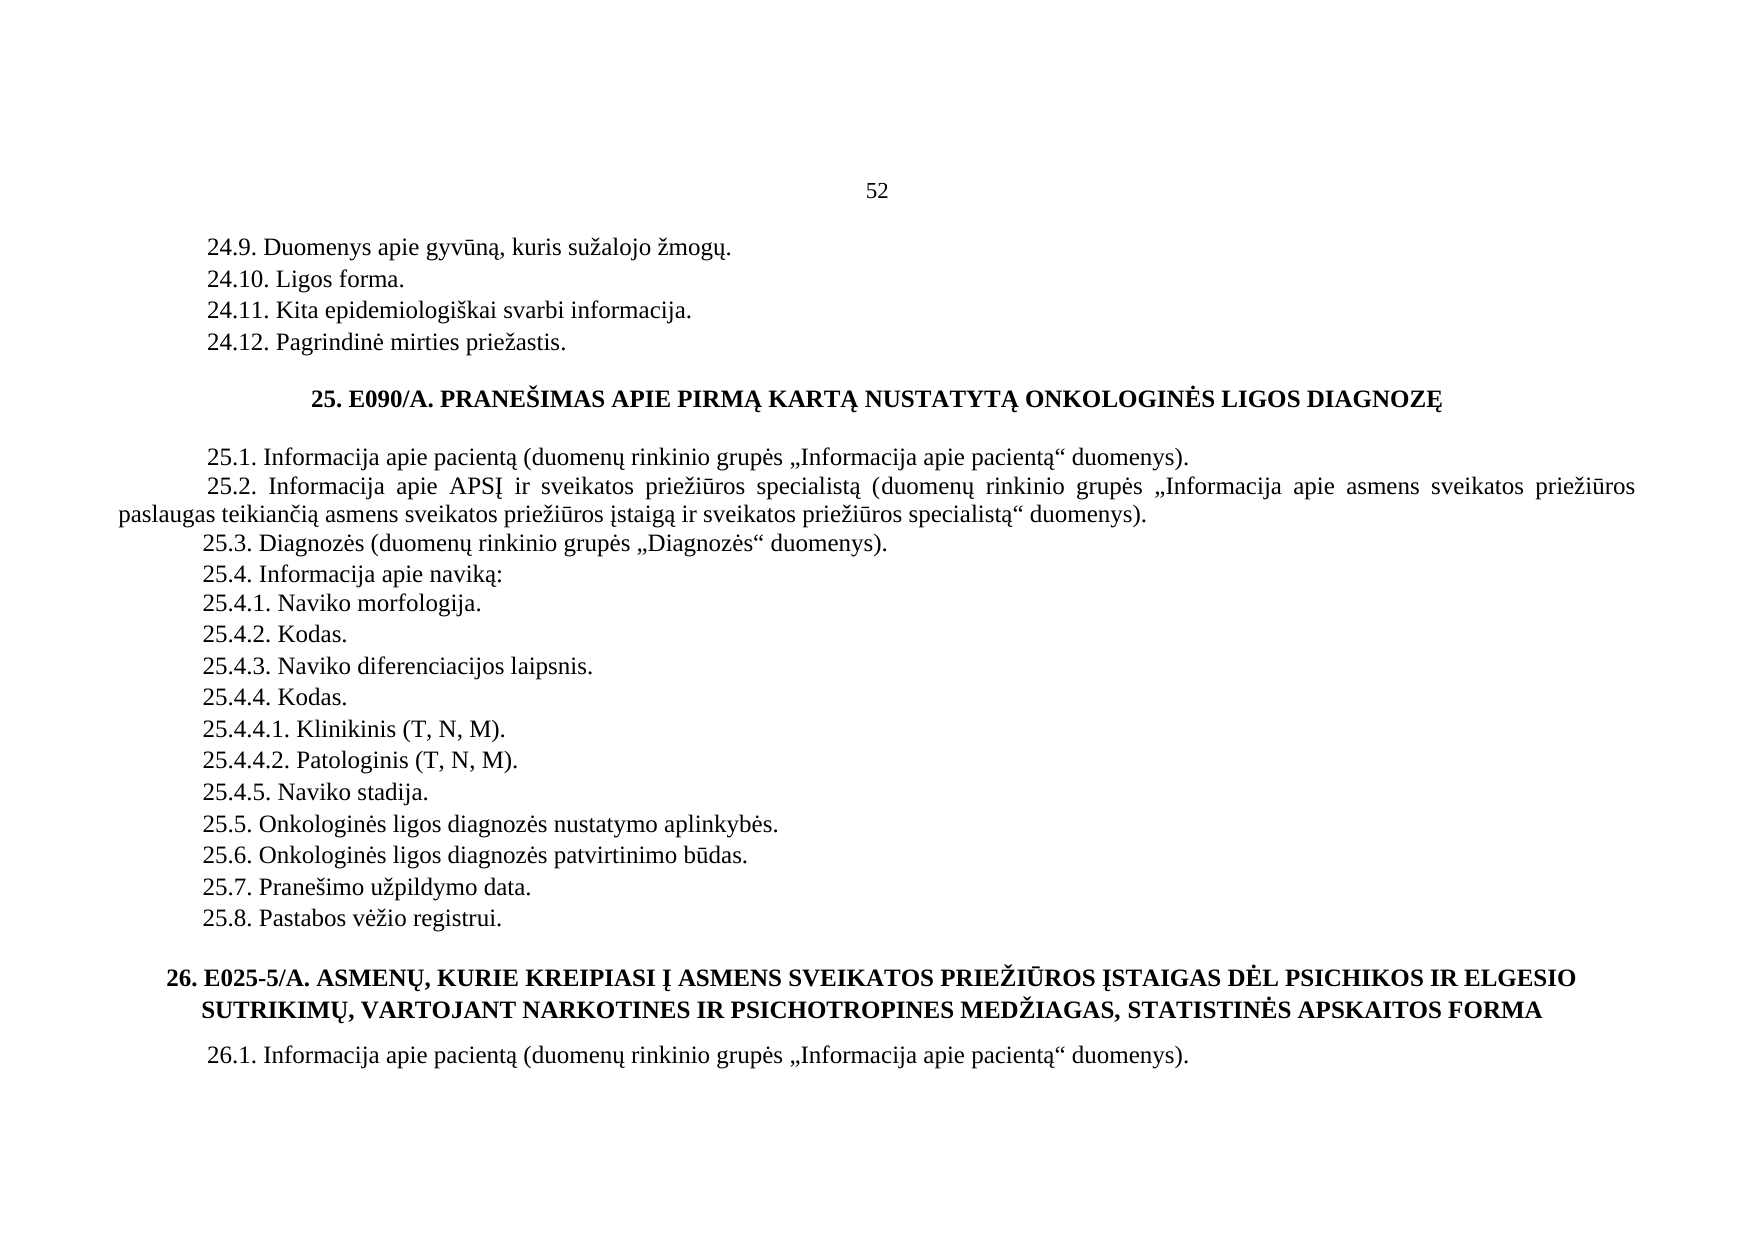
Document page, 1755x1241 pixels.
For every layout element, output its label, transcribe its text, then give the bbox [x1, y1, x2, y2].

text 25.4.4.1. Klinikinis (T, N, M). [118, 714, 1636, 743]
text 25.4.4.2. Patologinis (T, N, M). [118, 746, 1636, 774]
text 25.7. Pranešimo užpildymo data. [118, 872, 1636, 901]
text 24.9. Duomenys apie gyvūną, kuris sužalojo žmogų. [118, 232, 1636, 261]
text 25.2. Informacija apie APSĮ ir sveikatos priežiūros specialistą (duomenų rinkinio grupės „Informacija apie asmens sveikatos priežiūros paslaugas teikiančią asmens sveikatos priežiūros įstaigą ir sveikatos priežiūros specialistą“ duomenys). [118, 471, 1636, 528]
text 25.6. Onkologinės ligos diagnozės patvirtinimo būdas. [118, 840, 1636, 869]
text 25.8. Pastabos vėžio registrui. [118, 903, 1636, 932]
text 24.11. Kita epidemiologiškai svarbi informacija. [118, 295, 1636, 324]
text 25.3. Diagnozės (duomenų rinkinio grupės „Diagnozės“ duomenys). [118, 528, 1636, 557]
text 25.4.3. Naviko diferenciacijos laipsnis. [118, 651, 1636, 679]
text 25.5. Onkologinės ligos diagnozės nustatymo aplinkybės. [118, 809, 1636, 837]
text 25.4. Informacija apie naviką: [118, 559, 1636, 588]
text 25.4.5. Naviko stadija. [118, 777, 1636, 806]
text 26. E025-5/A. ASMENŲ, KURIE KREIPIASI Į ASMENS SVEIKATOS PRIEŽIŪROS ĮSTAIGAS DĖL PSICHIKOS IR ELGESIO SUTRIKIMŲ, VARTOJANT NARKOTINES IR PSICHOTROPINES MEDŽIAGAS, STATISTINĖS APSKAITOS FORMA [118, 961, 1626, 1024]
text 25.4.2. Kodas. [118, 619, 1636, 648]
text 24.10. Ligos forma. [118, 264, 1636, 293]
text 26.1. Informacija apie pacientą (duomenų rinkinio grupės „Informacija apie pacientą“ duomenys). [118, 1041, 1636, 1069]
text 25. E090/A. PRANEŠIMAS APIE PIRMĄ KARTĄ NUSTATYTĄ ONKOLOGINĖS LIGOS DIAGNOZĘ [118, 384, 1636, 413]
text 25.4.1. Naviko morfologija. [118, 588, 1636, 616]
text 24.12. Pagrindinė mirties priežastis. [118, 327, 1636, 356]
text 25.4.4. Kodas. [118, 682, 1636, 711]
text 25.1. Informacija apie pacientą (duomenų rinkinio grupės „Informacija apie pacientą“ duomenys). [118, 442, 1636, 471]
